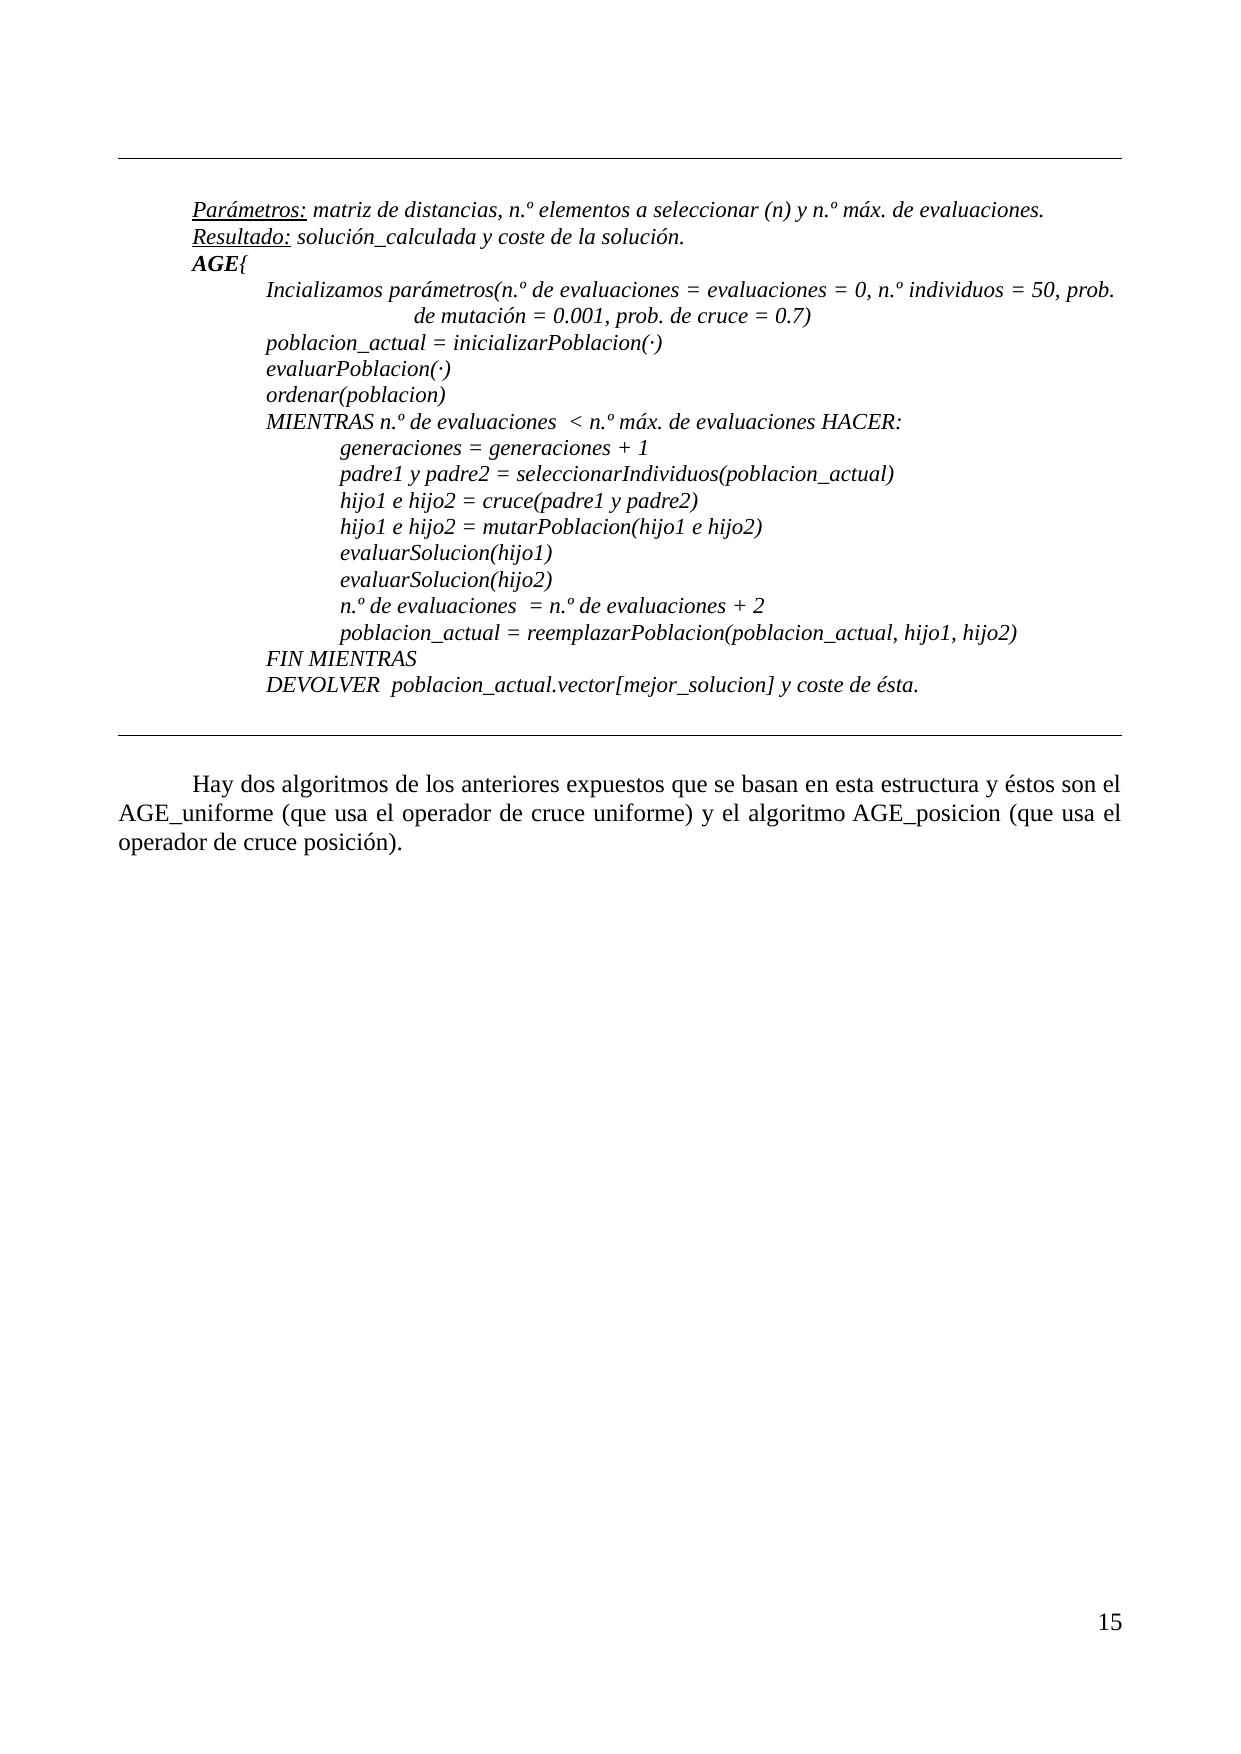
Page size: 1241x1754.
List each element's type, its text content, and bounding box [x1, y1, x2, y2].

text evaluarPoblacion(·) [118, 355, 1122, 381]
text Resultado: solución_calculada y coste de la solución. [118, 223, 1122, 249]
text Hay dos algoritmos de los anteriores expuestos que se basan en esta estructura y éstos son el AGE_uniforme (que usa el operador de cruce uniforme) y el algoritmo AGE_posicion (que usa el operador de cruce posición). [118, 769, 1122, 855]
text Incializamos parámetros(n.º de evaluaciones = evaluaciones = 0, n.º individuos = 50, prob. de mutación = 0.001, prob. de cruce = 0.7) [118, 276, 1122, 329]
text generaciones = generaciones + 1 [118, 434, 1122, 460]
text ordenar(poblacion) [118, 381, 1122, 408]
text AGE{ [118, 249, 1122, 276]
text evaluarSolucion(hijo2) [118, 566, 1122, 592]
text poblacion_actual = reemplazarPoblacion(poblacion_actual, hijo1, hijo2) [118, 618, 1122, 645]
text Parámetros: matriz de distancias, n.º elementos a seleccionar (n) y n.º máx. de evaluaciones. [118, 194, 1122, 223]
text FIN MIENTRAS [118, 645, 1122, 671]
text evaluarSolucion(hijo1) [118, 539, 1122, 566]
text MIENTRAS n.º de evaluaciones < n.º máx. de evaluaciones HACER: [118, 408, 1122, 434]
text hijo1 e hijo2 = cruce(padre1 y padre2) [118, 487, 1122, 513]
text padre1 y padre2 = seleccionarIndividuos(poblacion_actual) [118, 460, 1122, 487]
text poblacion_actual = inicializarPoblacion(·) [118, 329, 1122, 355]
text hijo1 e hijo2 = mutarPoblacion(hijo1 e hijo2) [118, 513, 1122, 539]
text DEVOLVER poblacion_actual.vector[mejor_solucion] y coste de ésta. [118, 671, 1122, 698]
text n.º de evaluaciones = n.º de evaluaciones + 2 [118, 592, 1122, 618]
